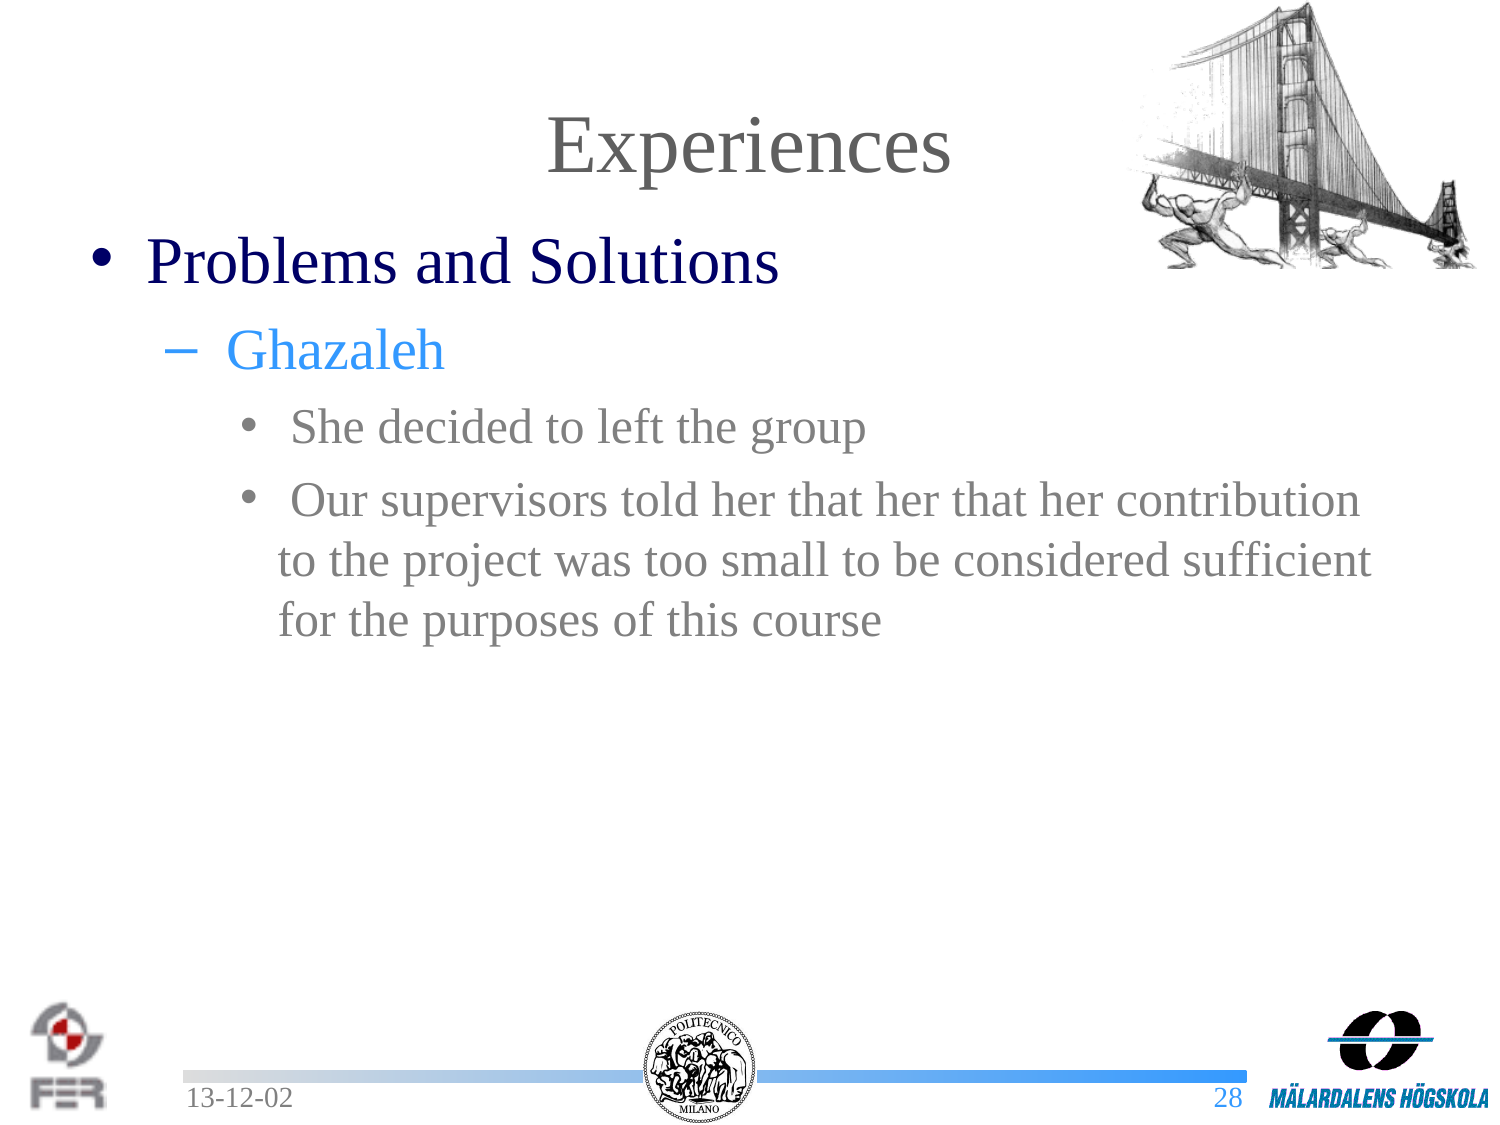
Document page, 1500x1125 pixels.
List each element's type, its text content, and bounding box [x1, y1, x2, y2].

picture [1435, 1096, 1441, 1104]
picture [1122, 0, 1477, 269]
text_box 13-12-02 [171, 1070, 396, 1114]
picture [1269, 1011, 1488, 1108]
title Experiences [75, 45, 1122, 209]
text_box [1186, 1070, 1258, 1114]
picture [1368, 1093, 1374, 1104]
picture [29, 987, 107, 1125]
picture [1454, 1091, 1459, 1108]
list Problems and Solutions Ghazaleh She decided to left the group Our supervisors told her that her that her contribution to the project was too small to be considered sufficient for the purposes of this course [75, 209, 1426, 952]
picture [643, 1011, 757, 1123]
